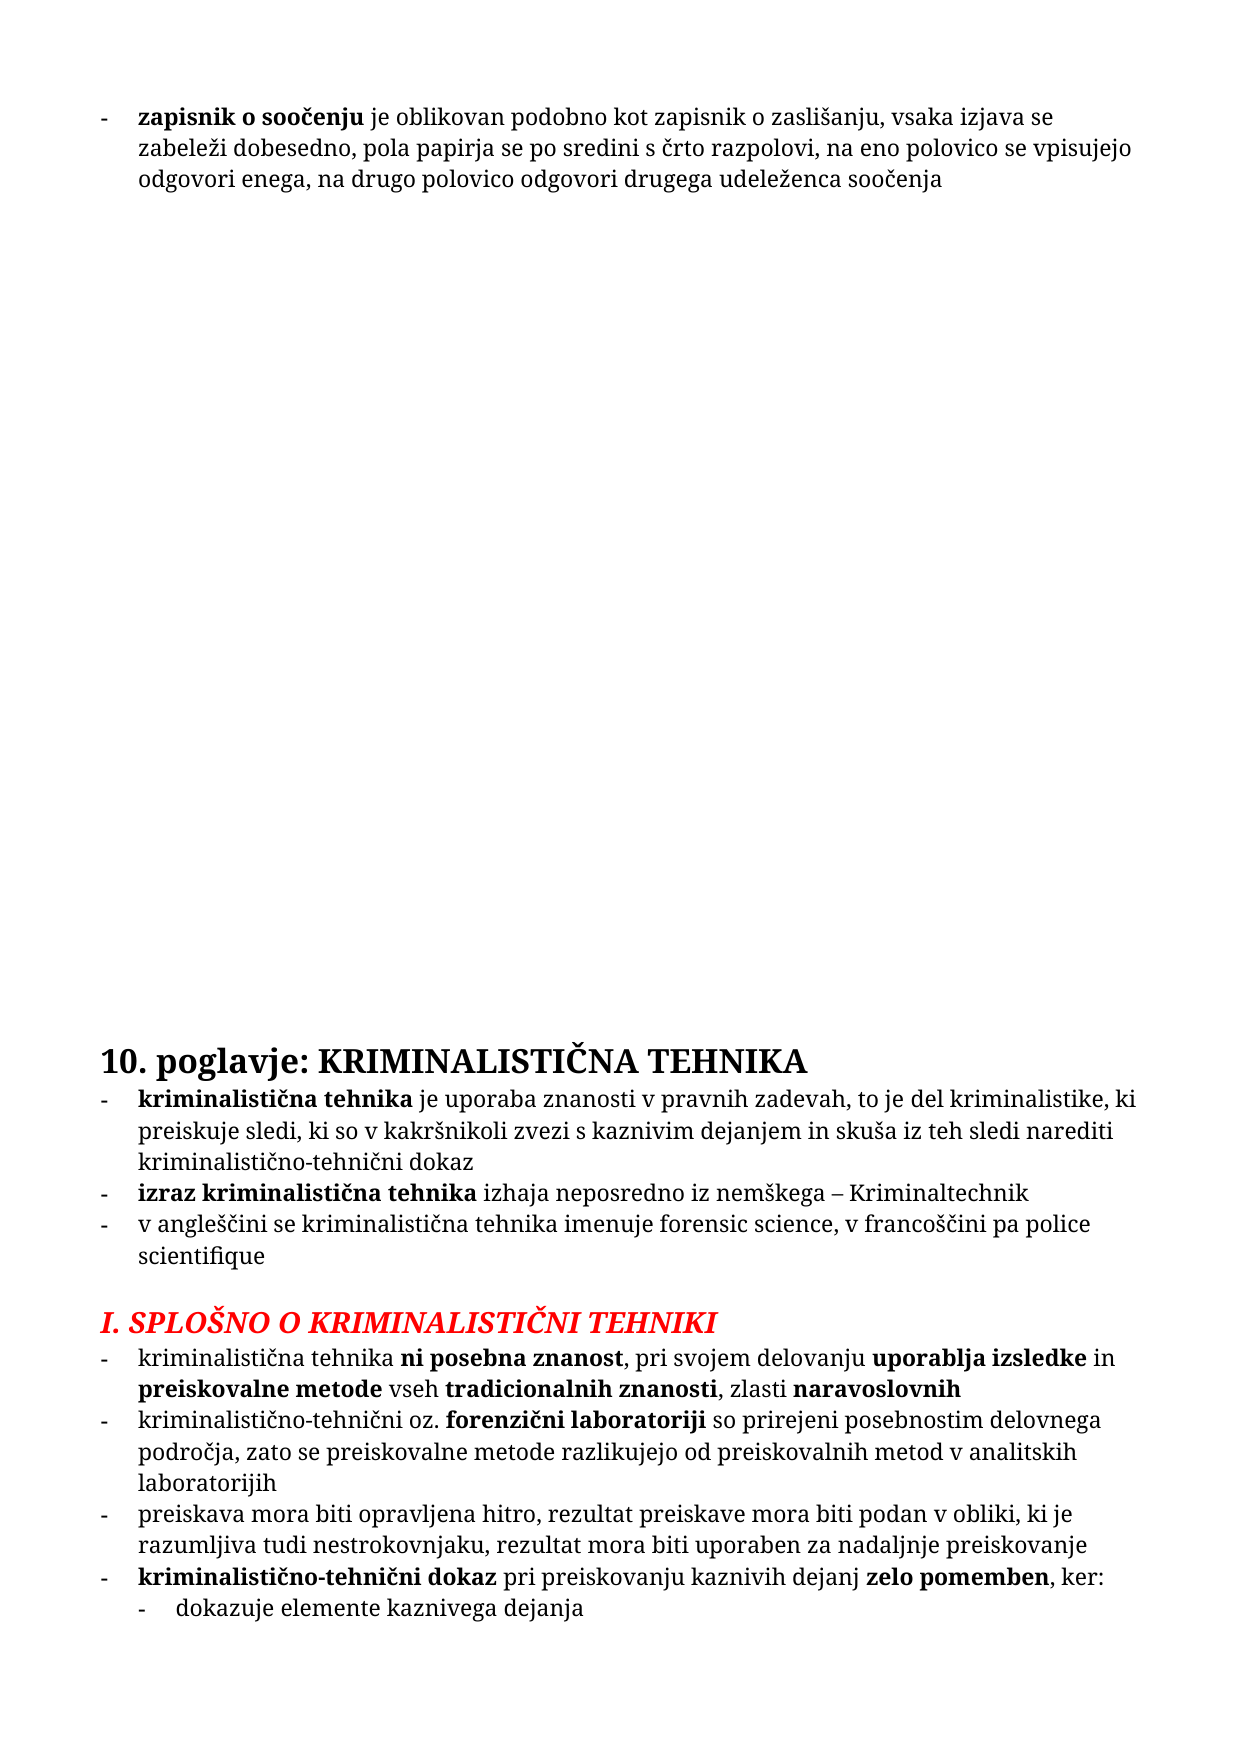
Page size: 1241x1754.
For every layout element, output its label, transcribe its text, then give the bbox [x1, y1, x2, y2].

subtitle I. SPLOŠNO O KRIMINALISTIČNI TEHNIKI [100, 1302, 1140, 1342]
list kriminalistična tehnika ni posebna znanost, pri svojem delovanju uporablja izsledke in preiskovalne metode vseh tradicionalnih znanosti, zlasti naravoslovnih [100, 1342, 1140, 1404]
text 10. poglavje: KRIMINALISTIČNA TEHNIKA [100, 1038, 1140, 1083]
list preiskava mora biti opravljena hitro, rezultat preiskave mora biti podan v obliki, ki je razumljiva tudi nestrokovnjaku, rezultat mora biti uporaben za nadaljnje preiskovanje [100, 1498, 1140, 1561]
list v angleščini se kriminalistična tehnika imenuje forensic science, v francoščini pa police scientifique [100, 1208, 1140, 1271]
list izraz kriminalistična tehnika izhaja neposredno iz nemškega – Kriminaltechnik [100, 1177, 1140, 1208]
list dokazuje elemente kaznivega dejanja [138, 1592, 1140, 1623]
list kriminalistično-tehnični dokaz pri preiskovanju kaznivih dejanj zelo pomemben, ker: [100, 1561, 1140, 1592]
list kriminalistično-tehnični oz. forenzični laboratoriji so prirejeni posebnostim delovnega področja, zato se preiskovalne metode razlikujejo od preiskovalnih metod v analitskih laboratorijih [100, 1404, 1140, 1498]
list zapisnik o soočenju je oblikovan podobno kot zapisnik o zaslišanju, vsaka izjava se zabeleži dobesedno, pola papirja se po sredini s črto razpolovi, na eno polovico se vpisujejo odgovori enega, na drugo polovico odgovori drugega udeleženca soočenja [100, 100, 1140, 194]
list kriminalistična tehnika je uporaba znanosti v pravnih zadevah, to je del kriminalistike, ki preiskuje sledi, ki so v kakršnikoli zvezi s kaznivim dejanjem in skuša iz teh sledi narediti kriminalistično-tehnični dokaz [100, 1083, 1140, 1177]
